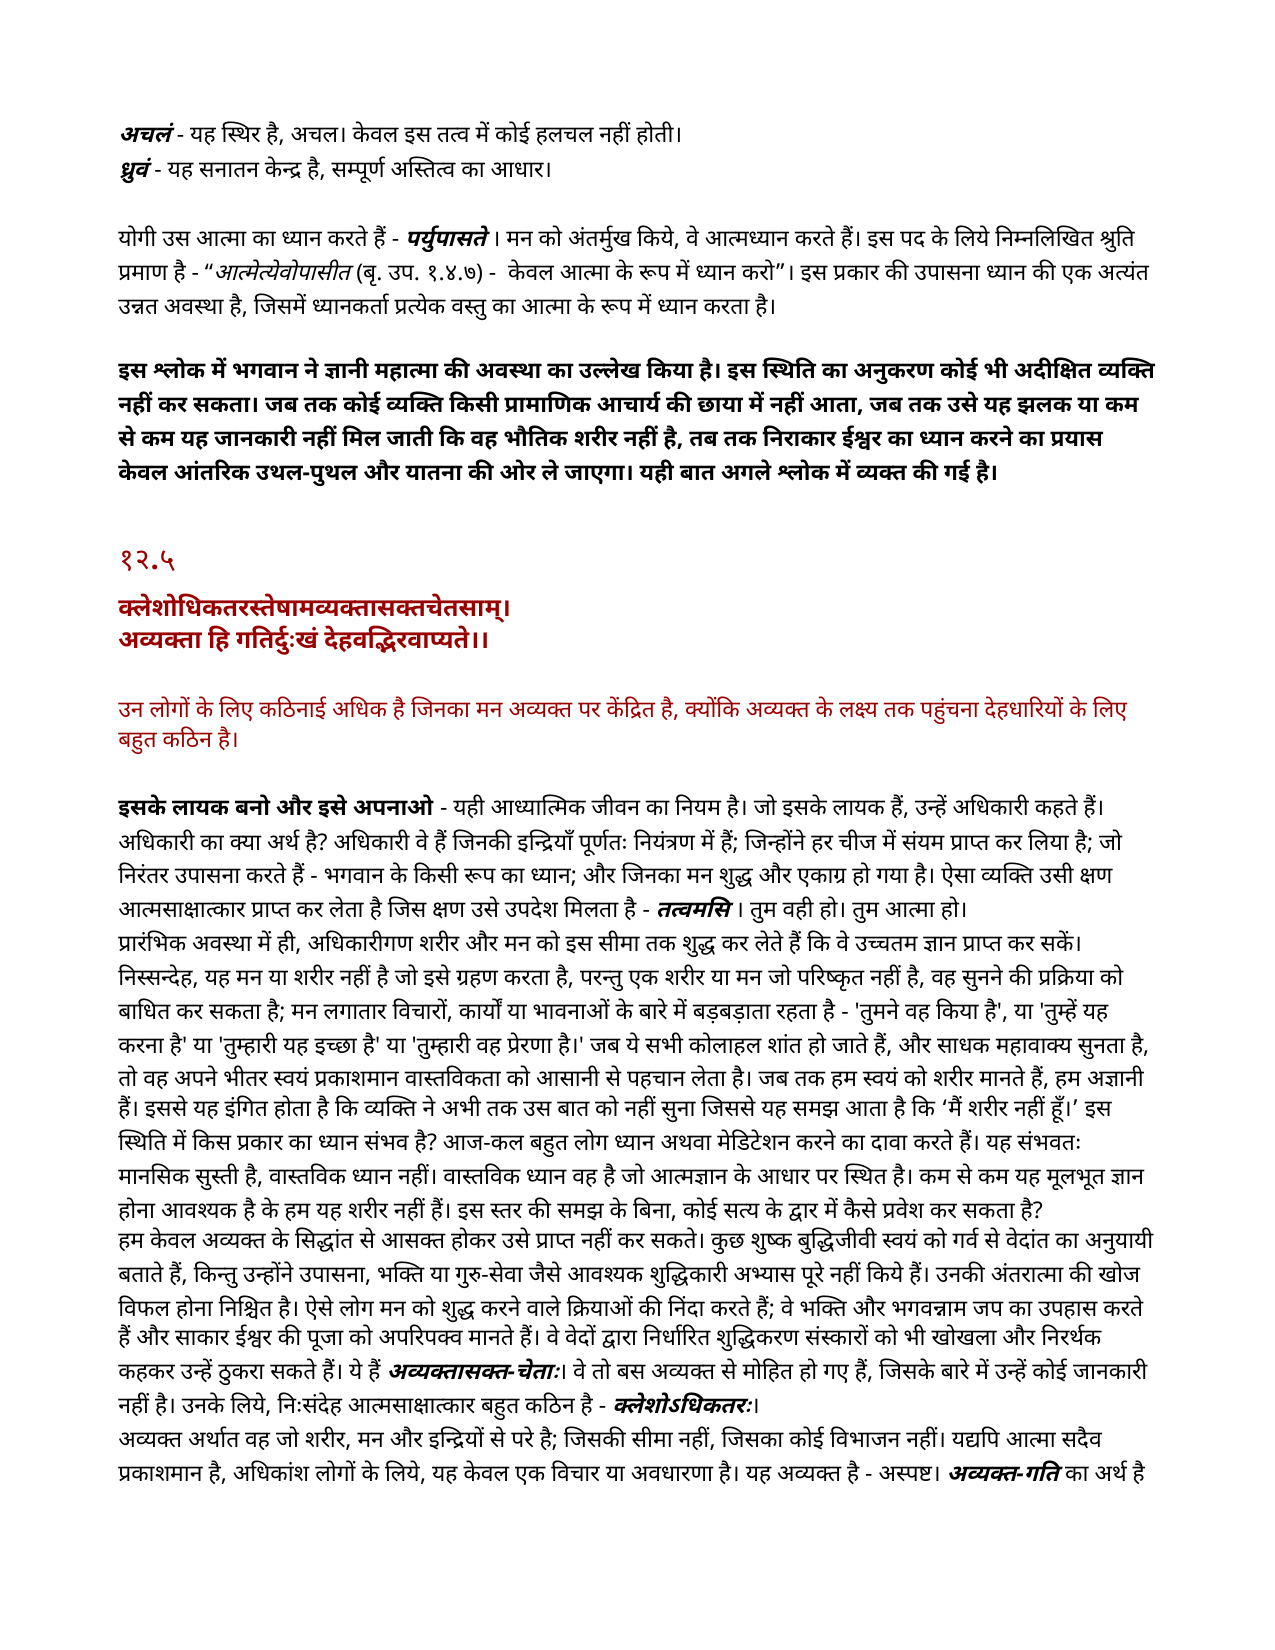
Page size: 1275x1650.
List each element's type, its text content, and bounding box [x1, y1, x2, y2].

text योगी उस आत्मा का ध्यान करते हैं - पर्युपासते । मन को अंतर्मुख किये, वे आत्मध्यान करते हैं। इस पद के लिये निम्नलिखित श्रुति प्रमाण है - “आत्मेत्येवोपासीत (बृ. उप. १.४.७) - केवल आत्मा के रूप में ध्यान करो”। इस प्रकार की उपासना ध्यान की एक अत्यंत उन्नत अवस्था है, जिसमें ध्यानकर्ता प्रत्येक वस्तु का आत्मा के रूप में ध्यान करता है। [118, 222, 1157, 324]
text उन लोगों के लिए कठिनाई अधिक है जिनका मन अव्यक्त पर केंद्रित है, क्योंकि अव्यक्त के लक्ष्य तक पहुंचना देहधारियों के लिए बहुत कठिन है। [118, 693, 1157, 757]
subtitle १२.५ [118, 538, 1157, 581]
text ध्रुवं - यह सनातन केन्द्र है, सम्पूर्ण अस्तित्व का आधार। [118, 153, 1157, 187]
text अव्यक्त अर्थात वह जो शरीर, मन और इन्द्रियों से परे है; जिसकी सीमा नहीं, जिसका कोई विभाजन नहीं। यद्यपि आत्मा सदैव प्रकाशमान है, अधिकांश लोगों के लिये, यह केवल एक विचार या अवधारणा है। यह अव्यक्त है - अस्पष्ट। अव्यक्त-गति का अर्थ है [118, 1423, 1157, 1491]
text क्लेशोधिकतरस्तेषामव्यक्तासक्तचेतसाम्। [118, 594, 1157, 626]
text इसके लायक बनो और इसे अपनाओ - यही आध्यात्मिक जीवन का नियम है। जो इसके लायक हैं, उन्हें अधिकारी कहते हैं। अधिकारी का क्या अर्थ है? अधिकारी वे हैं जिनकी इन्द्रियाँ पूर्णतः नियंत्रण में हैं; जिन्होंने हर चीज में संयम प्राप्त कर लिया है; जो निरंतर उपासना करते हैं - भगवान के किसी रूप का ध्यान; और जिनका मन शुद्ध और एकाग्र हो गया है। ऐसा व्यक्ति उसी क्षण आत्मसाक्षात्कार प्राप्त कर लेता है जिस क्षण उसे उपदेश मिलता है - तत्वमसि । तुम वही हो। तुम आत्मा हो। [118, 791, 1157, 927]
text अव्यक्ता हि गतिर्दुःखं देहवद्भिरवाप्यते।। [118, 626, 1157, 659]
text अचलं - यह स्थिर है, अचल। केवल इस तत्व में कोई हलचल नहीं होती। [118, 118, 1157, 153]
text हम केवल अव्यक्त के सिद्धांत से आसक्त होकर उसे प्राप्त नहीं कर सकते। कुछ शुष्क बुद्धिजीवी स्वयं को गर्व से वेदांत का अनुयायी बताते हैं, किन्तु उन्होंने उपासना, भक्ति या गुरु-सेवा जैसे आवश्यक शुद्धिकारी अभ्यास पूरे नहीं किये हैं। उनकी अंतरात्मा की खोज विफल होना निश्चित है। ऐसे लोग मन को शुद्ध करने वाले क्रियाओं की निंदा करते हैं; वे भक्ति और भगवन्नाम जप का उपहास करते हैं और साकार ईश्वर की पूजा को अपरिपक्व मानते हैं। वे वेदों द्वारा निर्धारित शुद्धिकरण संस्कारों को भी खोखला और निरर्थक कहकर उन्हें ठुकरा सकते हैं। ये हैं अव्यक्तासक्त-चेताः। वे तो बस अव्यक्त से मोहित हो गए हैं, जिसके बारे में उन्हें कोई जानकारी नहीं है। उनके लिये, निःसंदेह आत्मसाक्षात्कार बहुत कठिन है - क्लेशोऽधिकतरः। [118, 1228, 1157, 1423]
text प्रारंभिक अवस्था में ही, अधिकारीगण शरीर और मन को इस सीमा तक शुद्ध कर लेते हैं कि वे उच्चतम ज्ञान प्राप्त कर सकें। निस्सन्देह, यह मन या शरीर नहीं है जो इसे ग्रहण करता है, परन्तु एक शरीर या मन जो परिष्कृत नहीं है, वह सुनने की प्रक्रिया को बाधित कर सकता है; मन लगातार विचारों, कार्यों या भावनाओं के बारे में बड़बड़ाता रहता है - 'तुमने वह किया है', या 'तुम्हें यह करना है' या 'तुम्हारी यह इच्छा है' या 'तुम्हारी वह प्रेरणा है।' जब ये सभी कोलाहल शांत हो जाते हैं, और साधक महावाक्य सुनता है, तो वह अपने भीतर स्वयं प्रकाशमान वास्तविकता को आसानी से पहचान लेता है। जब तक हम स्वयं को शरीर मानते हैं, हम अज्ञानी हैं। इससे यह इंगित होता है कि व्यक्ति ने अभी तक उस बात को नहीं सुना जिससे यह समझ आता है कि ‘मैं शरीर नहीं हूँ।’ इस स्थिति में किस प्रकार का ध्यान संभव है? आज-कल बहुत लोग ध्यान अथवा मेडिटेशन करने का दावा करते हैं। यह संभवतः मानसिक सुस्ती है, वास्तविक ध्यान नहीं। वास्तविक ध्यान वह है जो आत्मज्ञान के आधार पर स्थित है। कम से कम यह मूलभूत ज्ञान होना आवश्यक है के हम यह शरीर नहीं हैं। इस स्तर की समझ के बिना, कोई सत्य के द्वार में कैसे प्रवेश कर सकता है? [118, 927, 1157, 1228]
text इस श्लोक में भगवान ने ज्ञानी महात्मा की अवस्था का उल्लेख किया है। इस स्थिति का अनुकरण कोई भी अदीक्षित व्यक्ति नहीं कर सकता। जब तक कोई व्यक्ति किसी प्रामाणिक आचार्य की छाया में नहीं आता, जब तक उसे यह झलक या कम से कम यह जानकारी नहीं मिल जाती कि वह भौतिक शरीर नहीं है, तब तक निराकार ईश्वर का ध्यान करने का प्रयास केवल आंतरिक उथल-पुथल और यातना की ओर ले जाएगा। यही बात अगले श्लोक में व्यक्त की गई है। [118, 358, 1157, 489]
